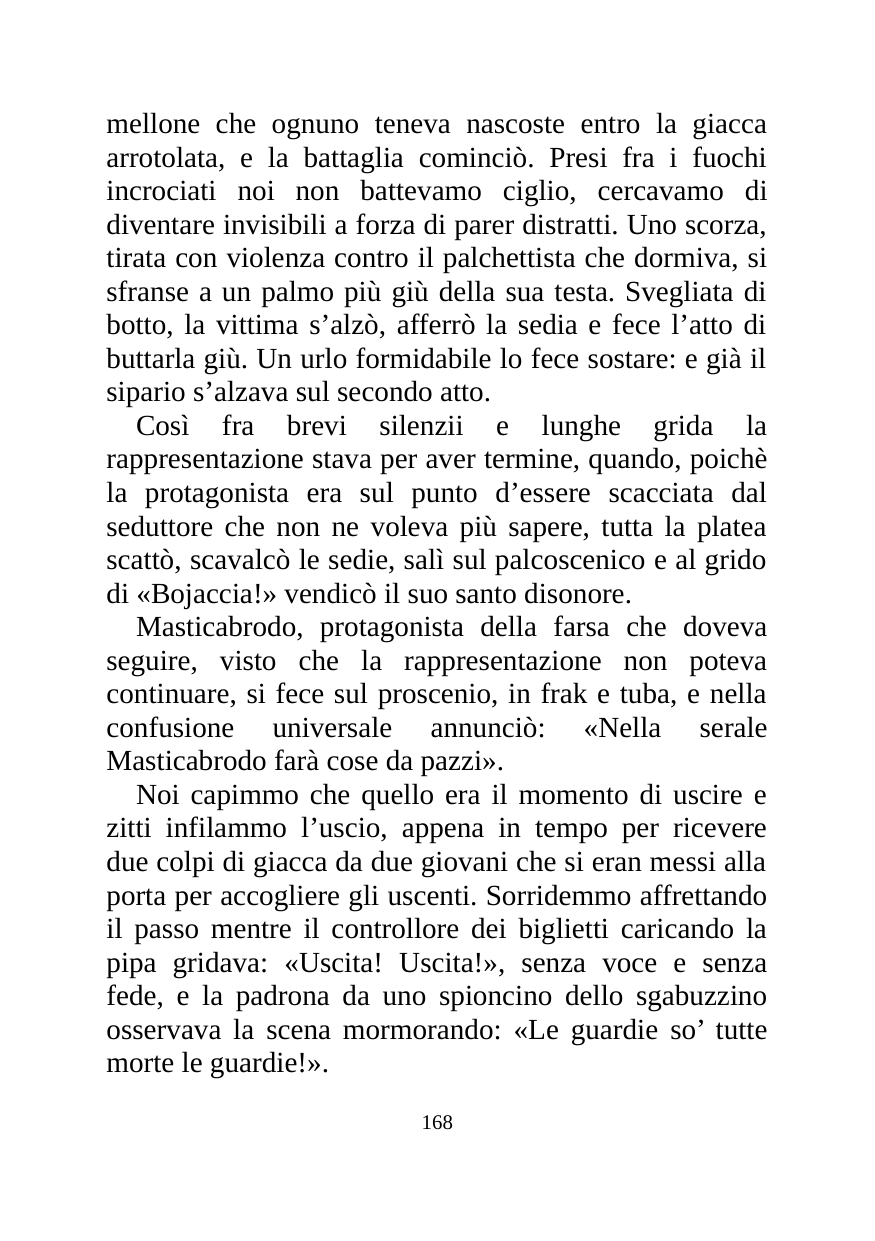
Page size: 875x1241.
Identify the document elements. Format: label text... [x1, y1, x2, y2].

text mellone che ognuno teneva nascoste entro la giacca arrotolata, e la battaglia cominciò. Presi fra i fuochi incrociati noi non battevamo ciglio, cercavamo di diventare invisibili a forza di parer distratti. Uno scorza, tirata con violenza contro il palchettista che dormiva, si sfranse a un palmo più giù della sua testa. Svegliata di botto, la vittima s’alzò, afferrò la sedia e fece l’atto di buttarla giù. Un urlo formidabile lo fece sostare: e già il sipario s’alzava sul secondo atto. [106, 106, 768, 408]
text Masticabrodo, protagonista della farsa che doveva seguire, visto che la rappresentazione non poteva continuare, si fece sul proscenio, in frak e tuba, e nella confusione universale annunciò: «Nella serale Masticabrodo farà cose da pazzi». [106, 609, 768, 777]
text Così fra brevi silenzii e lunghe grida la rappresentazione stava per aver termine, quando, poichè la protagonista era sul punto d’essere scacciata dal seduttore che non ne voleva più sapere, tutta la platea scattò, scavalcò le sedie, salì sul palcoscenico e al grido di «Bojaccia!» vendicò il suo santo disonore. [106, 408, 768, 609]
text Noi capimmo che quello era il momento di uscire e zitti infilammo l’uscio, appena in tempo per ricevere due colpi di giacca da due giovani che si eran messi alla porta per accogliere gli uscenti. Sorridemmo affrettando il passo mentre il controllore dei biglietti caricando la pipa gridava: «Uscita! Uscita!», senza voce e senza fede, e la padrona da uno spioncino dello sgabuzzino osservava la scena mormorando: «Le guardie so’ tutte morte le guardie!». [106, 777, 768, 1079]
